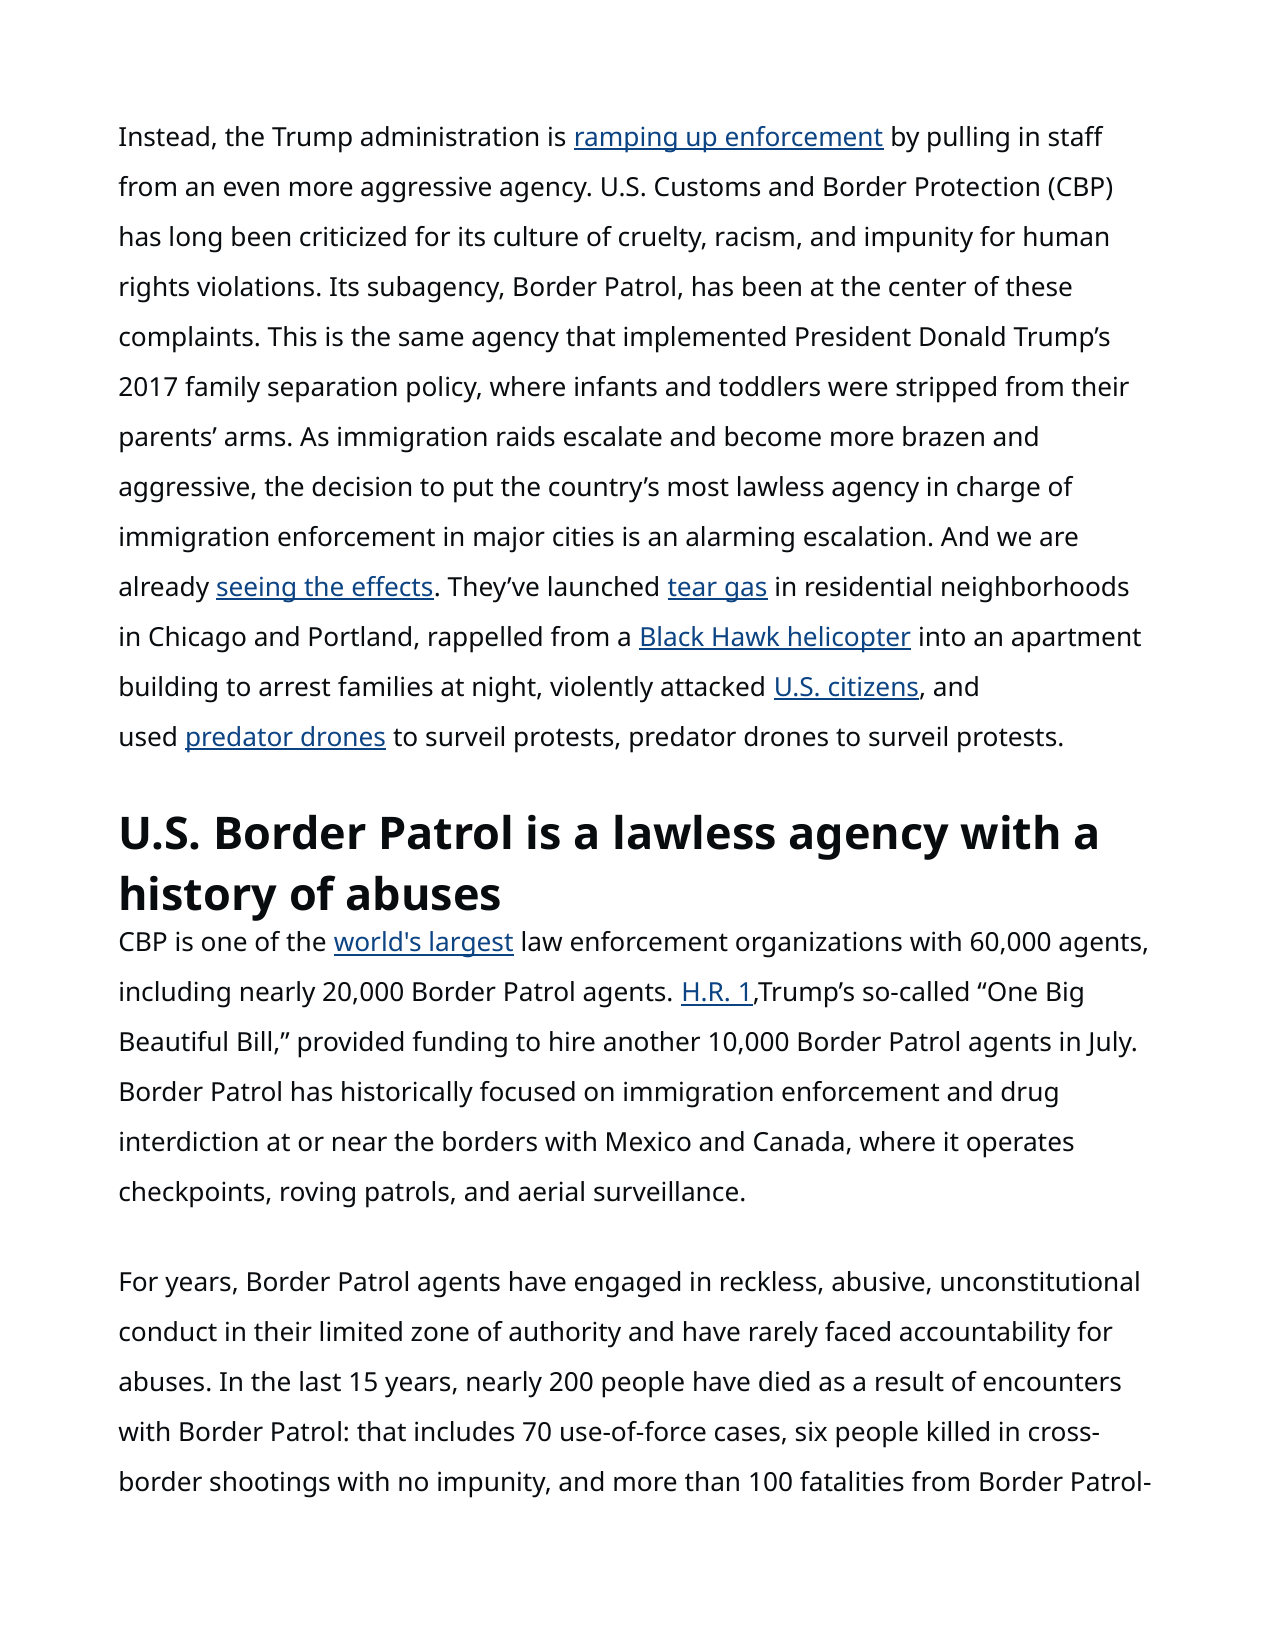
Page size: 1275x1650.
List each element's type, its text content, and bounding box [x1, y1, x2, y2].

text For years, Border Patrol agents have engaged in reckless, abusive, unconstitutional conduct in their limited zone of authority and have rarely faced accountability for abuses. In the last 15 years, nearly 200 people have died as a result of encounters with Border Patrol: that includes 70 use-of-force cases, six people killed in cross-border shootings with no impunity, and more than 100 fatalities from Border Patrol- [118, 1264, 1157, 1499]
subtitle U.S. Border Patrol is a lawless agency with a history of abuses [118, 801, 1157, 924]
text CBP is one of the world's largest law enforcement organizations with 60,000 agents, including nearly 20,000 Border Patrol agents. H.R. 1,Trump’s so-called “One Big Beautiful Bill,” provided funding to hire another 10,000 Border Patrol agents in July. Border Patrol has historically focused on immigration enforcement and drug interdiction at or near the borders with Mexico and Canada, where it operates checkpoints, roving patrols, and aerial surveillance. [118, 924, 1157, 1209]
text Instead, the Trump administration is ramping up enforcement by pulling in staff from an even more aggressive agency. U.S. Customs and Border Protection (CBP) has long been criticized for its culture of cruelty, racism, and impunity for human rights violations. Its subagency, Border Patrol, has been at the center of these complaints. This is the same agency that implemented President Donald Trump’s 2017 family separation policy, where infants and toddlers were stripped from their parents’ arms. As immigration raids escalate and become more brazen and aggressive, the decision to put the country’s most lawless agency in charge of immigration enforcement in major cities is an alarming escalation. And we are already seeing the effects. They’ve launched tear gas in residential neighborhoods in Chicago and Portland, rappelled from a Black Hawk helicopter into an apartment building to arrest families at night, violently attacked U.S. citizens, and used predator drones to surveil protests, predator drones to surveil protests. [118, 118, 1157, 754]
